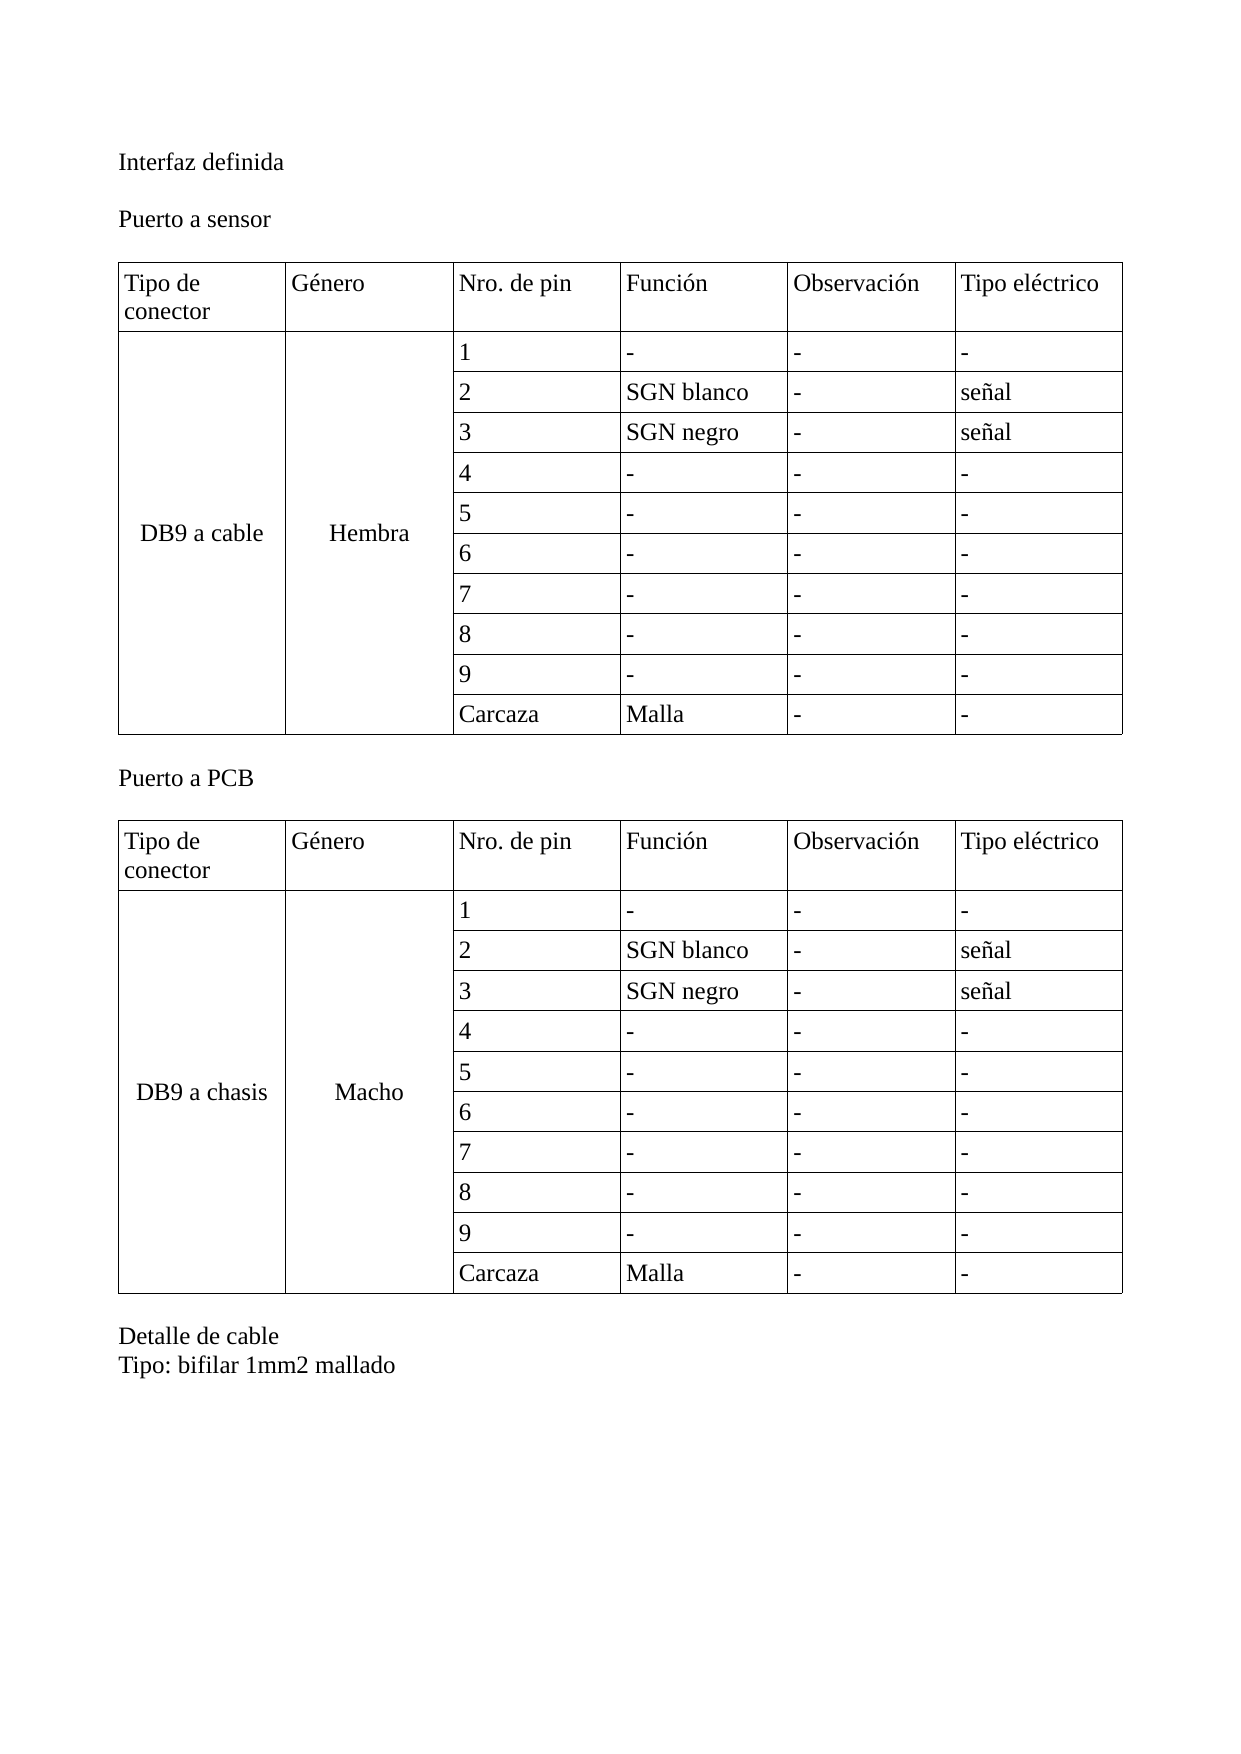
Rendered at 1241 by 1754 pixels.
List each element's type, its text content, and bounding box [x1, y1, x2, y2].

table_cell - [788, 493, 955, 532]
table_cell SGN blanco [621, 931, 787, 970]
table_cell - [956, 1011, 1122, 1051]
table_cell SGN negro [621, 971, 787, 1010]
table_cell 2 [454, 372, 620, 412]
table_cell - [956, 1132, 1122, 1172]
table_cell - [621, 655, 787, 694]
table_cell 6 [454, 1092, 620, 1131]
table_cell - [621, 453, 787, 492]
table_cell - [956, 574, 1122, 613]
table_cell 9 [454, 1213, 620, 1252]
table_header Tipo de conector [119, 821, 285, 889]
table_cell - [788, 891, 955, 930]
table_cell 4 [454, 453, 620, 492]
table_cell Macho [286, 891, 453, 1293]
table_header Nro. de pin [454, 263, 620, 331]
table_cell - [956, 332, 1122, 371]
table_header Observación [788, 821, 955, 889]
table_cell señal [956, 372, 1122, 412]
table_cell - [788, 1132, 955, 1172]
table_cell - [956, 493, 1122, 532]
table_cell - [788, 1092, 955, 1131]
table_cell - [788, 1213, 955, 1252]
table_cell - [621, 1052, 787, 1091]
text Detalle de cable [118, 1321, 1122, 1350]
table_cell - [621, 891, 787, 930]
table_cell - [788, 413, 955, 452]
table_cell - [788, 1173, 955, 1212]
table_cell - [788, 372, 955, 412]
table_cell Carcaza [454, 1253, 620, 1293]
table_cell - [621, 493, 787, 532]
table_header Observación [788, 263, 955, 331]
table_cell 5 [454, 493, 620, 532]
table_cell - [621, 1173, 787, 1212]
table_header Género [286, 263, 453, 331]
table_cell SGN blanco [621, 372, 787, 412]
table_cell - [956, 1052, 1122, 1091]
table_header Tipo eléctrico [956, 821, 1122, 889]
table_cell - [956, 891, 1122, 930]
table_cell - [788, 1052, 955, 1091]
table_cell - [621, 1213, 787, 1252]
table_cell 1 [454, 332, 620, 371]
table_cell 3 [454, 413, 620, 452]
table_cell 8 [454, 1173, 620, 1212]
table_cell 8 [454, 614, 620, 653]
table_cell 7 [454, 574, 620, 613]
table_cell - [621, 1011, 787, 1051]
table_cell señal [956, 413, 1122, 452]
table_cell 4 [454, 1011, 620, 1051]
table_cell - [788, 453, 955, 492]
table_cell - [956, 1213, 1122, 1252]
table_header Tipo de conector [119, 263, 285, 331]
text Interfaz definida [118, 147, 1122, 176]
table_cell señal [956, 971, 1122, 1010]
table_cell - [956, 655, 1122, 694]
table_cell - [788, 332, 955, 371]
table_header Tipo eléctrico [956, 263, 1122, 331]
table_header Función [621, 263, 787, 331]
table_cell - [956, 534, 1122, 573]
table_cell - [788, 1253, 955, 1293]
table_cell 6 [454, 534, 620, 573]
table_cell - [956, 1173, 1122, 1212]
table_cell - [956, 453, 1122, 492]
table_cell - [621, 534, 787, 573]
table_cell Malla [621, 1253, 787, 1293]
table_cell 2 [454, 931, 620, 970]
table_cell - [621, 1092, 787, 1131]
table_cell - [956, 614, 1122, 653]
table_cell 9 [454, 655, 620, 694]
table_header Género [286, 821, 453, 889]
table_header Función [621, 821, 787, 889]
table_header Nro. de pin [454, 821, 620, 889]
table_cell 1 [454, 891, 620, 930]
table_cell - [621, 574, 787, 613]
table_cell DB9 a chasis [119, 891, 285, 1293]
table_cell - [621, 332, 787, 371]
text Tipo: bifilar 1mm2 mallado [118, 1350, 1122, 1379]
table_cell - [621, 614, 787, 653]
table_cell - [788, 931, 955, 970]
text Puerto a sensor [118, 204, 1122, 233]
table_cell - [788, 655, 955, 694]
table_cell señal [956, 931, 1122, 970]
table_cell - [788, 614, 955, 653]
table_cell - [788, 971, 955, 1010]
table_cell - [788, 574, 955, 613]
table_cell - [621, 1132, 787, 1172]
table_cell 7 [454, 1132, 620, 1172]
table_cell - [788, 1011, 955, 1051]
table_cell 5 [454, 1052, 620, 1091]
table_cell - [788, 695, 955, 734]
table_cell DB9 a cable [119, 332, 285, 734]
table_cell - [956, 1253, 1122, 1293]
table_cell 3 [454, 971, 620, 1010]
table_cell Malla [621, 695, 787, 734]
table_cell Hembra [286, 332, 453, 734]
table_cell SGN negro [621, 413, 787, 452]
table_cell Carcaza [454, 695, 620, 734]
table_cell - [956, 695, 1122, 734]
text Puerto a PCB [118, 763, 1122, 792]
table_cell - [788, 534, 955, 573]
table_cell - [956, 1092, 1122, 1131]
